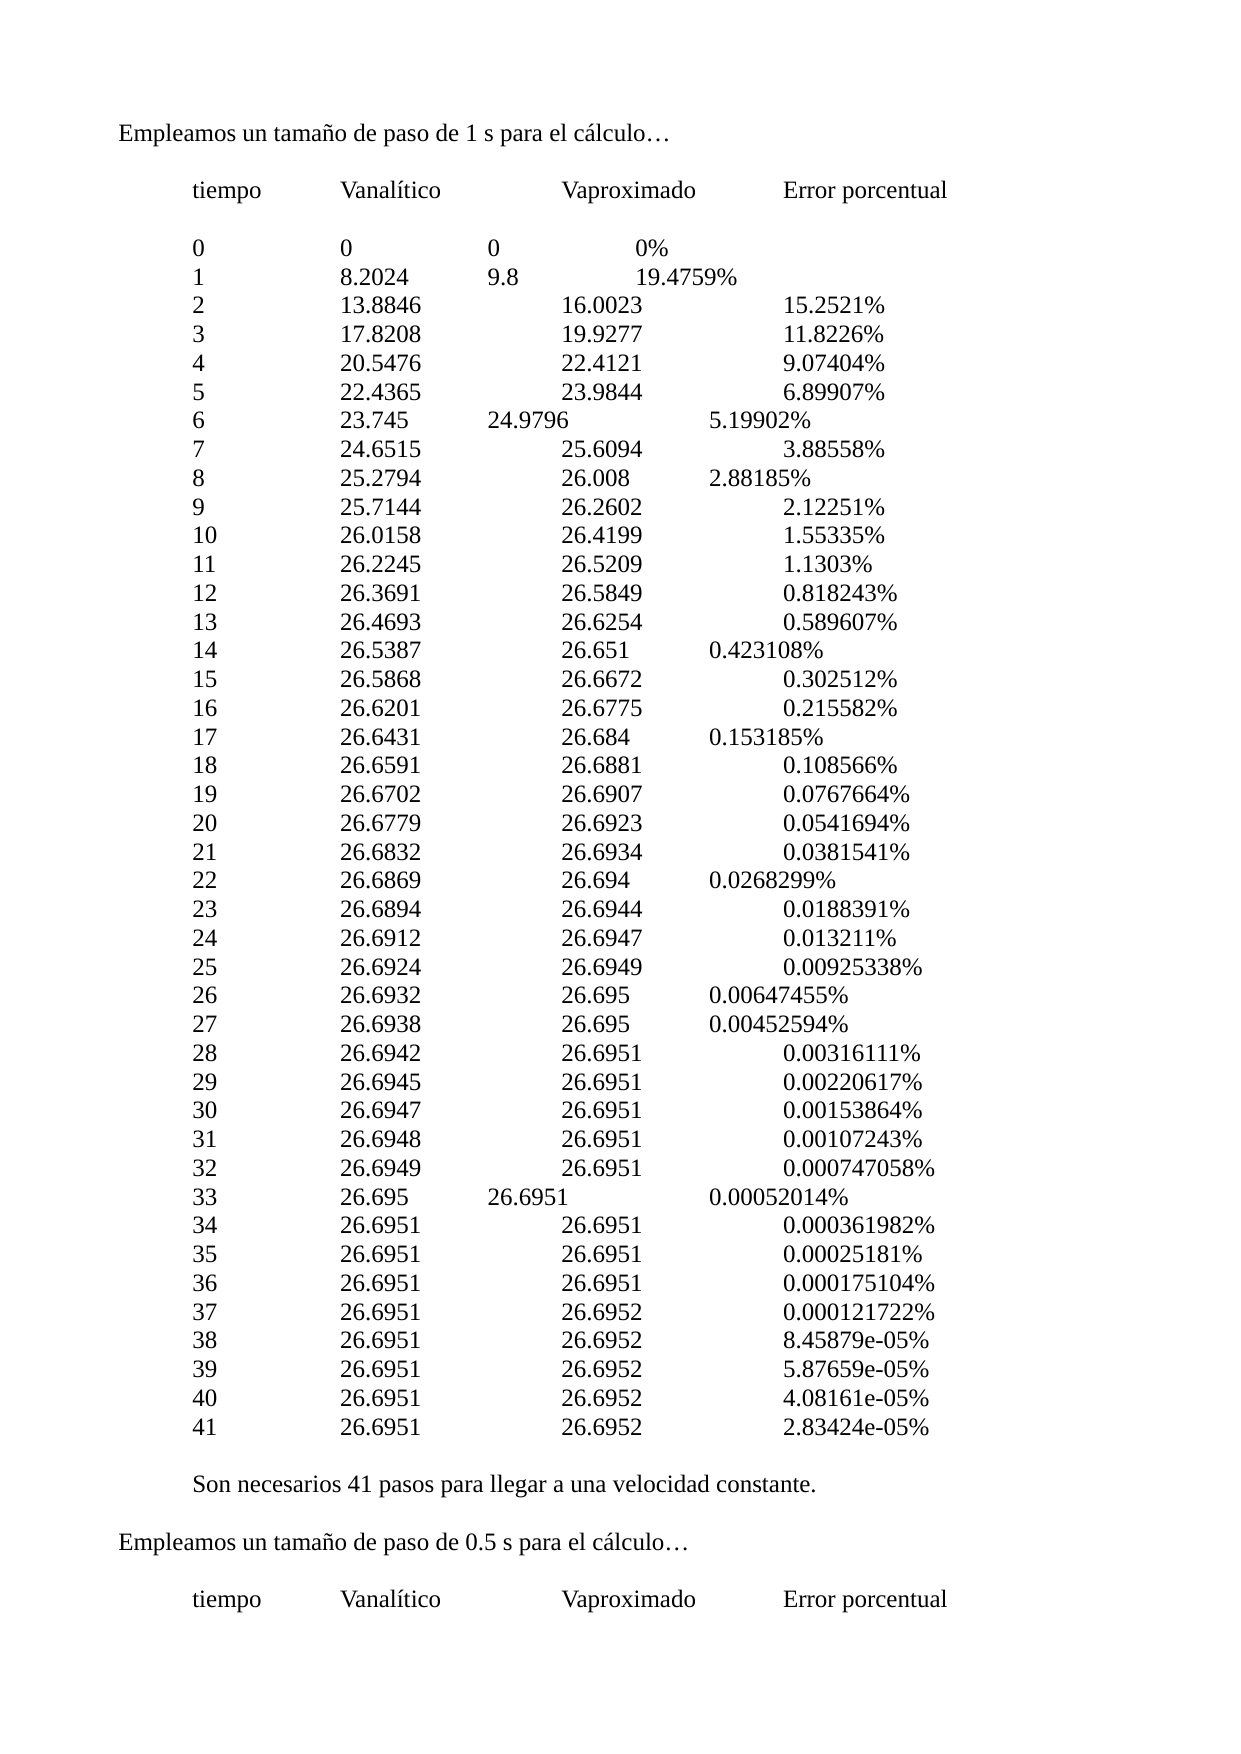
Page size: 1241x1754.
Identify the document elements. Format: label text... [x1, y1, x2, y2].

text 21 26.6832 26.6934 0.0381541% [118, 837, 1122, 866]
text 26 26.6932 26.695 0.00647455% [118, 981, 1122, 1009]
text Empleamos un tamaño de paso de 1 s para el cálculo… [118, 118, 1122, 147]
text 28 26.6942 26.6951 0.00316111% [118, 1038, 1122, 1067]
text 35 26.6951 26.6951 0.00025181% [118, 1239, 1122, 1268]
text 9 25.7144 26.2602 2.12251% [118, 492, 1122, 521]
text 18 26.6591 26.6881 0.108566% [118, 751, 1122, 779]
text 22 26.6869 26.694 0.0268299% [118, 866, 1122, 894]
text 12 26.3691 26.5849 0.818243% [118, 578, 1122, 607]
text 11 26.2245 26.5209 1.1303% [118, 549, 1122, 578]
text tiempo Vanalítico Vaproximado Error porcentual [118, 176, 1122, 204]
text 32 26.6949 26.6951 0.000747058% [118, 1153, 1122, 1182]
text 6 23.745 24.9796 5.19902% [118, 406, 1122, 434]
text 2 13.8846 16.0023 15.2521% [118, 291, 1122, 319]
text 13 26.4693 26.6254 0.589607% [118, 607, 1122, 636]
text 10 26.0158 26.4199 1.55335% [118, 521, 1122, 549]
text 34 26.6951 26.6951 0.000361982% [118, 1211, 1122, 1239]
text 7 24.6515 25.6094 3.88558% [118, 434, 1122, 463]
text 27 26.6938 26.695 0.00452594% [118, 1009, 1122, 1038]
text 33 26.695 26.6951 0.00052014% [118, 1182, 1122, 1211]
text 40 26.6951 26.6952 4.08161e-05% [118, 1383, 1122, 1412]
text 1 8.2024 9.8 19.4759% [118, 262, 1122, 291]
text 36 26.6951 26.6951 0.000175104% [118, 1268, 1122, 1297]
text 31 26.6948 26.6951 0.00107243% [118, 1124, 1122, 1153]
text 29 26.6945 26.6951 0.00220617% [118, 1067, 1122, 1096]
text 19 26.6702 26.6907 0.0767664% [118, 779, 1122, 808]
text 16 26.6201 26.6775 0.215582% [118, 693, 1122, 722]
text 17 26.6431 26.684 0.153185% [118, 722, 1122, 751]
text 5 22.4365 23.9844 6.89907% [118, 377, 1122, 406]
text Empleamos un tamaño de paso de 0.5 s para el cálculo… [118, 1527, 1122, 1556]
text 39 26.6951 26.6952 5.87659e-05% [118, 1354, 1122, 1383]
text 15 26.5868 26.6672 0.302512% [118, 664, 1122, 693]
text 20 26.6779 26.6923 0.0541694% [118, 808, 1122, 837]
text 23 26.6894 26.6944 0.0188391% [118, 894, 1122, 923]
text Son necesarios 41 pasos para llegar a una velocidad constante. [118, 1469, 1122, 1498]
text 14 26.5387 26.651 0.423108% [118, 636, 1122, 664]
text tiempo Vanalítico Vaproximado Error porcentual [118, 1584, 1122, 1613]
text 41 26.6951 26.6952 2.83424e-05% [118, 1412, 1122, 1441]
text 8 25.2794 26.008 2.88185% [118, 463, 1122, 492]
text 37 26.6951 26.6952 0.000121722% [118, 1297, 1122, 1326]
text 30 26.6947 26.6951 0.00153864% [118, 1096, 1122, 1124]
text 4 20.5476 22.4121 9.07404% [118, 348, 1122, 377]
text 3 17.8208 19.9277 11.8226% [118, 319, 1122, 348]
text 25 26.6924 26.6949 0.00925338% [118, 952, 1122, 981]
text 24 26.6912 26.6947 0.013211% [118, 923, 1122, 952]
text 38 26.6951 26.6952 8.45879e-05% [118, 1326, 1122, 1354]
text 0 0 0 0% [118, 233, 1122, 262]
